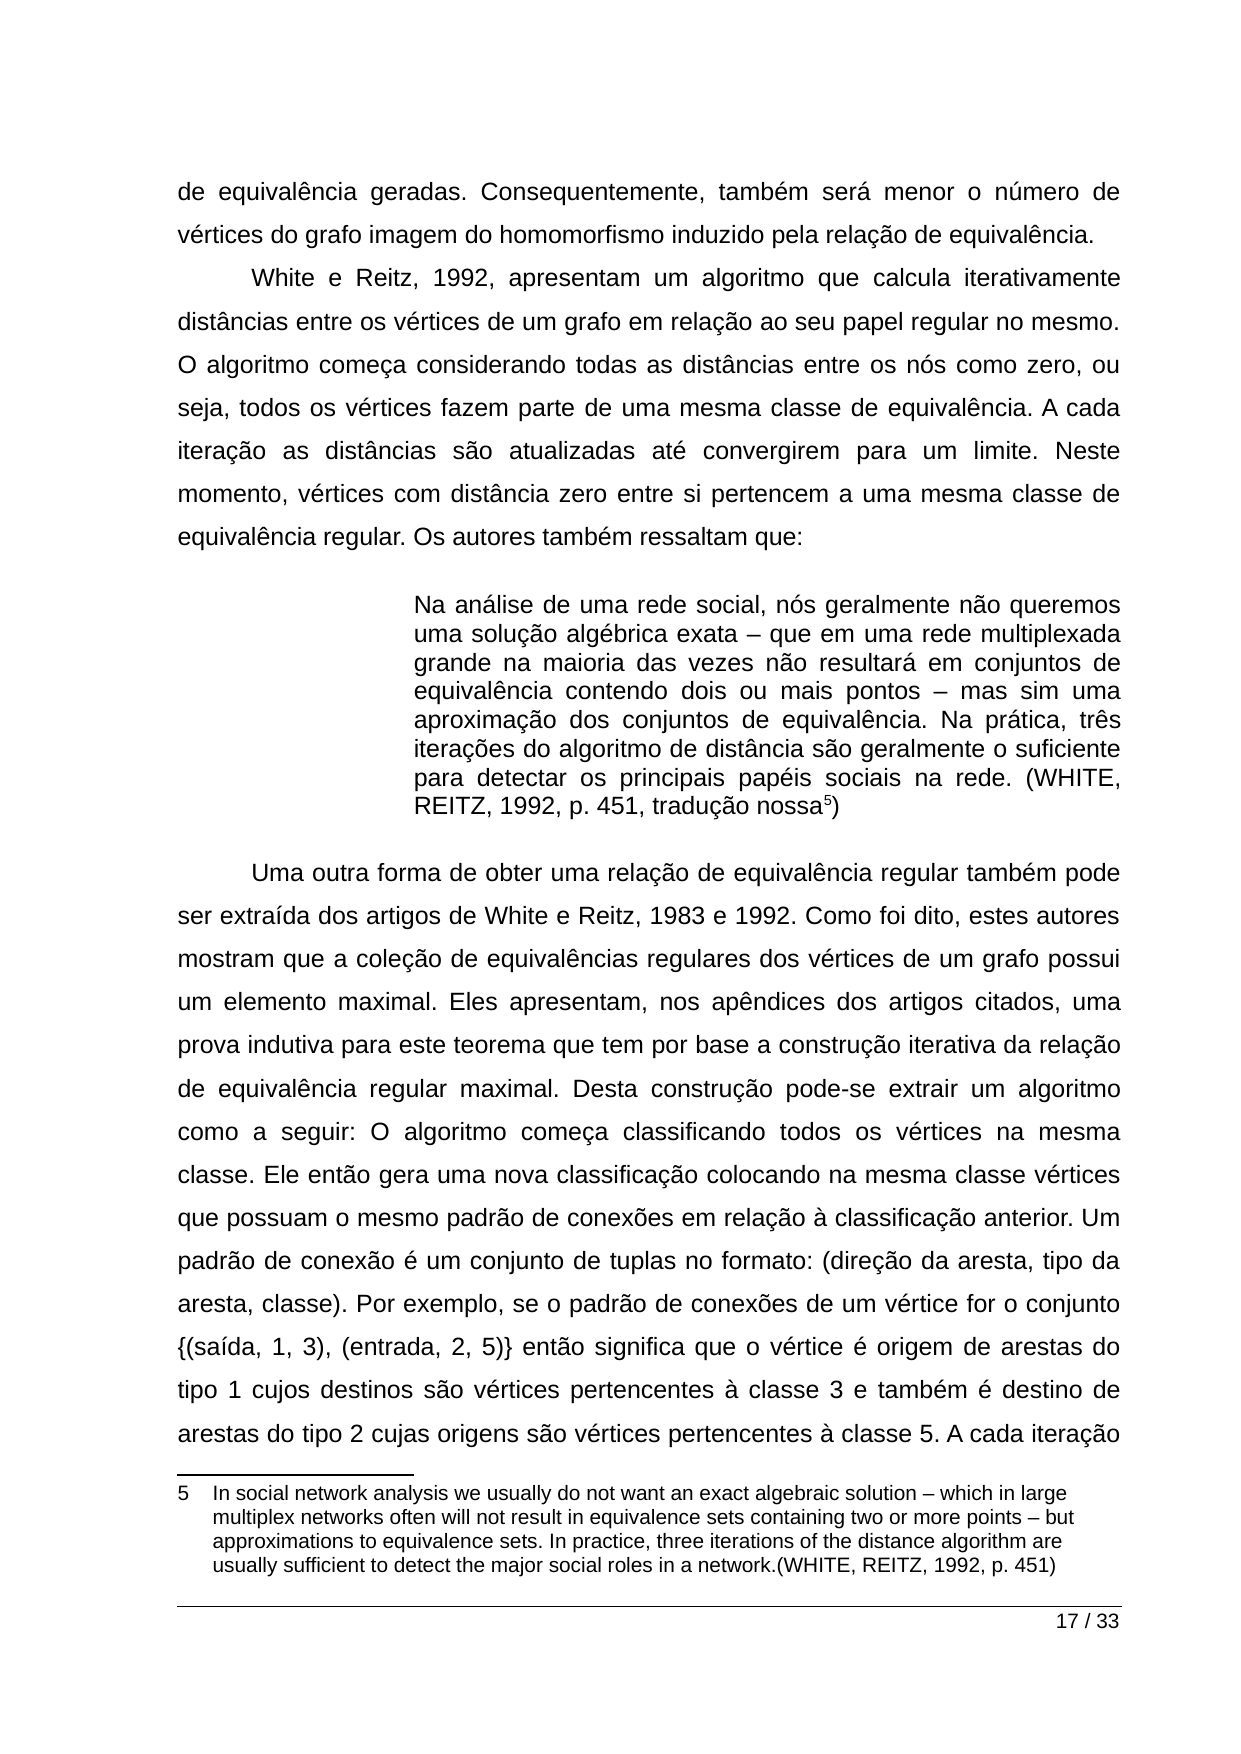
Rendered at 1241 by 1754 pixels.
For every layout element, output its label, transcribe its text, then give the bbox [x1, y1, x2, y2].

text White e Reitz, 1992, apresentam um algoritmo que calcula iterativamente distâncias entre os vértices de um grafo em relação ao seu papel regular no mesmo. O algoritmo começa considerando todas as distâncias entre os nós como zero, ou seja, todos os vértices fazem parte de uma mesma classe de equivalência. A cada iteração as distâncias são atualizadas até convergirem para um limite. Neste momento, vértices com distância zero entre si pertencem a uma mesma classe de equivalência regular. Os autores também ressaltam que: [177, 263, 1122, 551]
text Uma outra forma de obter uma relação de equivalência regular também pode ser extraída dos artigos de White e Reitz, 1983 e 1992. Como foi dito, estes autores mostram que a coleção de equivalências regulares dos vértices de um grafo possui um elemento maximal. Eles apresentam, nos apêndices dos artigos citados, uma prova indutiva para este teorema que tem por base a construção iterativa da relação de equivalência regular maximal. Desta construção pode-se extrair um algoritmo como a seguir: O algoritmo começa classificando todos os vértices na mesma classe. Ele então gera uma nova classificação colocando na mesma classe vértices que possuam o mesmo padrão de conexões em relação à classificação anterior. Um padrão de conexão é um conjunto de tuplas no formato: (direção da aresta, tipo da aresta, classe). Por exemplo, se o padrão de conexões de um vértice for o conjunto {(saída, 1, 3), (entrada, 2, 5)} então significa que o vértice é origem de arestas do tipo 1 cujos destinos são vértices pertencentes à classe 3 e também é destino de arestas do tipo 2 cujas origens são vértices pertencentes à classe 5. A cada iteração [177, 858, 1122, 1447]
text de equivalência geradas. Consequentemente, também será menor o número de vértices do grafo imagem do homomorfismo induzido pela relação de equivalência. [177, 177, 1122, 249]
text In social network analysis we usually do not want an exact algebraic solution – which in large multiplex networks often will not result in equivalence sets containing two or more points – but approximations to equivalence sets. In practice, three iterations of the distance algorithm are usually sufficient to detect the major social roles in a network.(WHITE, REITZ, 1992, p. 451) [177, 1481, 1122, 1576]
text Na análise de uma rede social, nós geralmente não queremos uma solução algébrica exata – que em uma rede multiplexada grande na maioria das vezes não resultará em conjuntos de equivalência contendo dois ou mais pontos – mas sim uma aproximação dos conjuntos de equivalência. Na prática, três iterações do algoritmo de distância são geralmente o suficiente para detectar os principais papéis sociais na rede. (WHITE, REITZ, 1992, p. 451, tradução nossa) [413, 590, 1122, 820]
